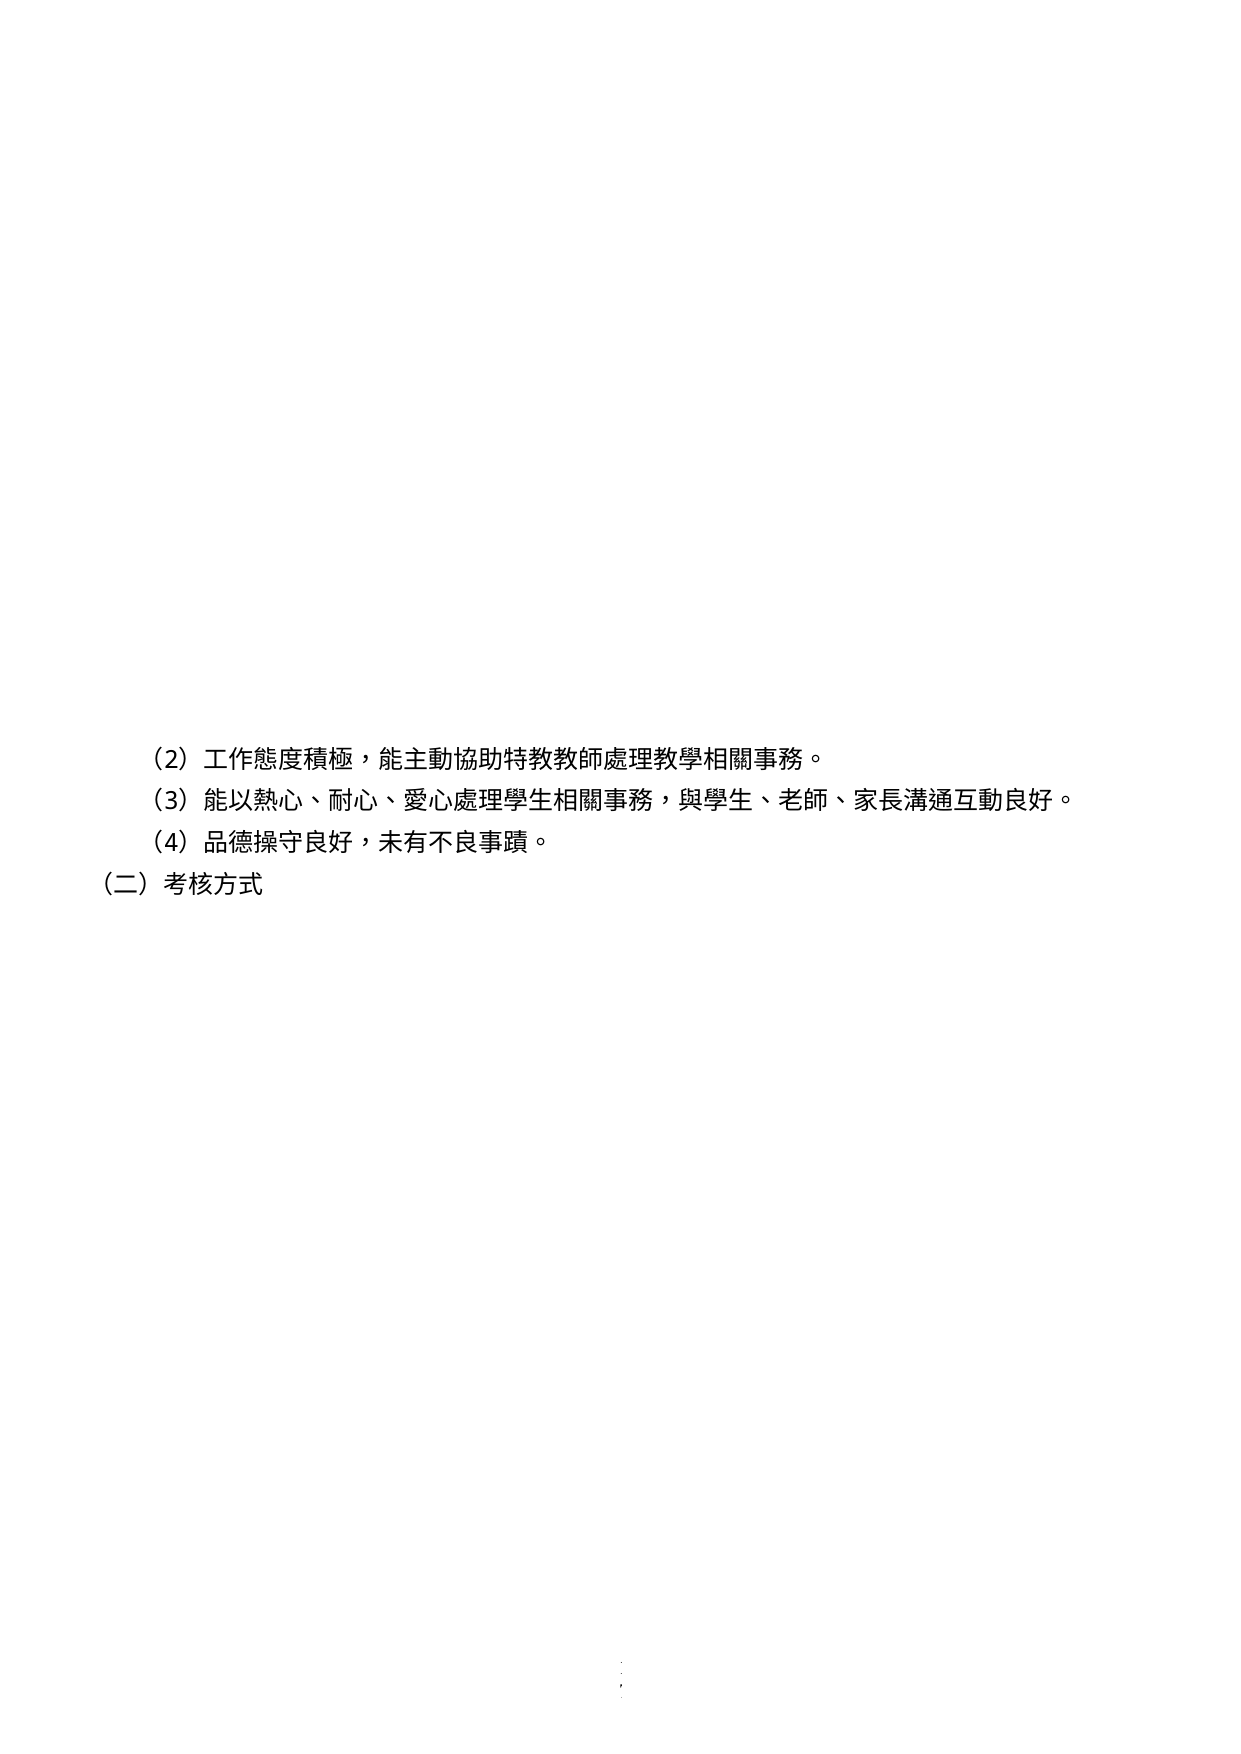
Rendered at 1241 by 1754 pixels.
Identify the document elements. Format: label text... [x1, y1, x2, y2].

text （4）品德操守良好，未有不良事蹟。 [139, 817, 1152, 859]
text （二）考核方式 [89, 859, 1152, 900]
text （3）能以熱心、耐心、愛心處理學生相關事務，與學生、老師、家長溝通互動良好。 [139, 775, 1217, 817]
text （2）工作態度積極，能主動協助特教教師處理教學相關事務。 [139, 734, 1152, 775]
